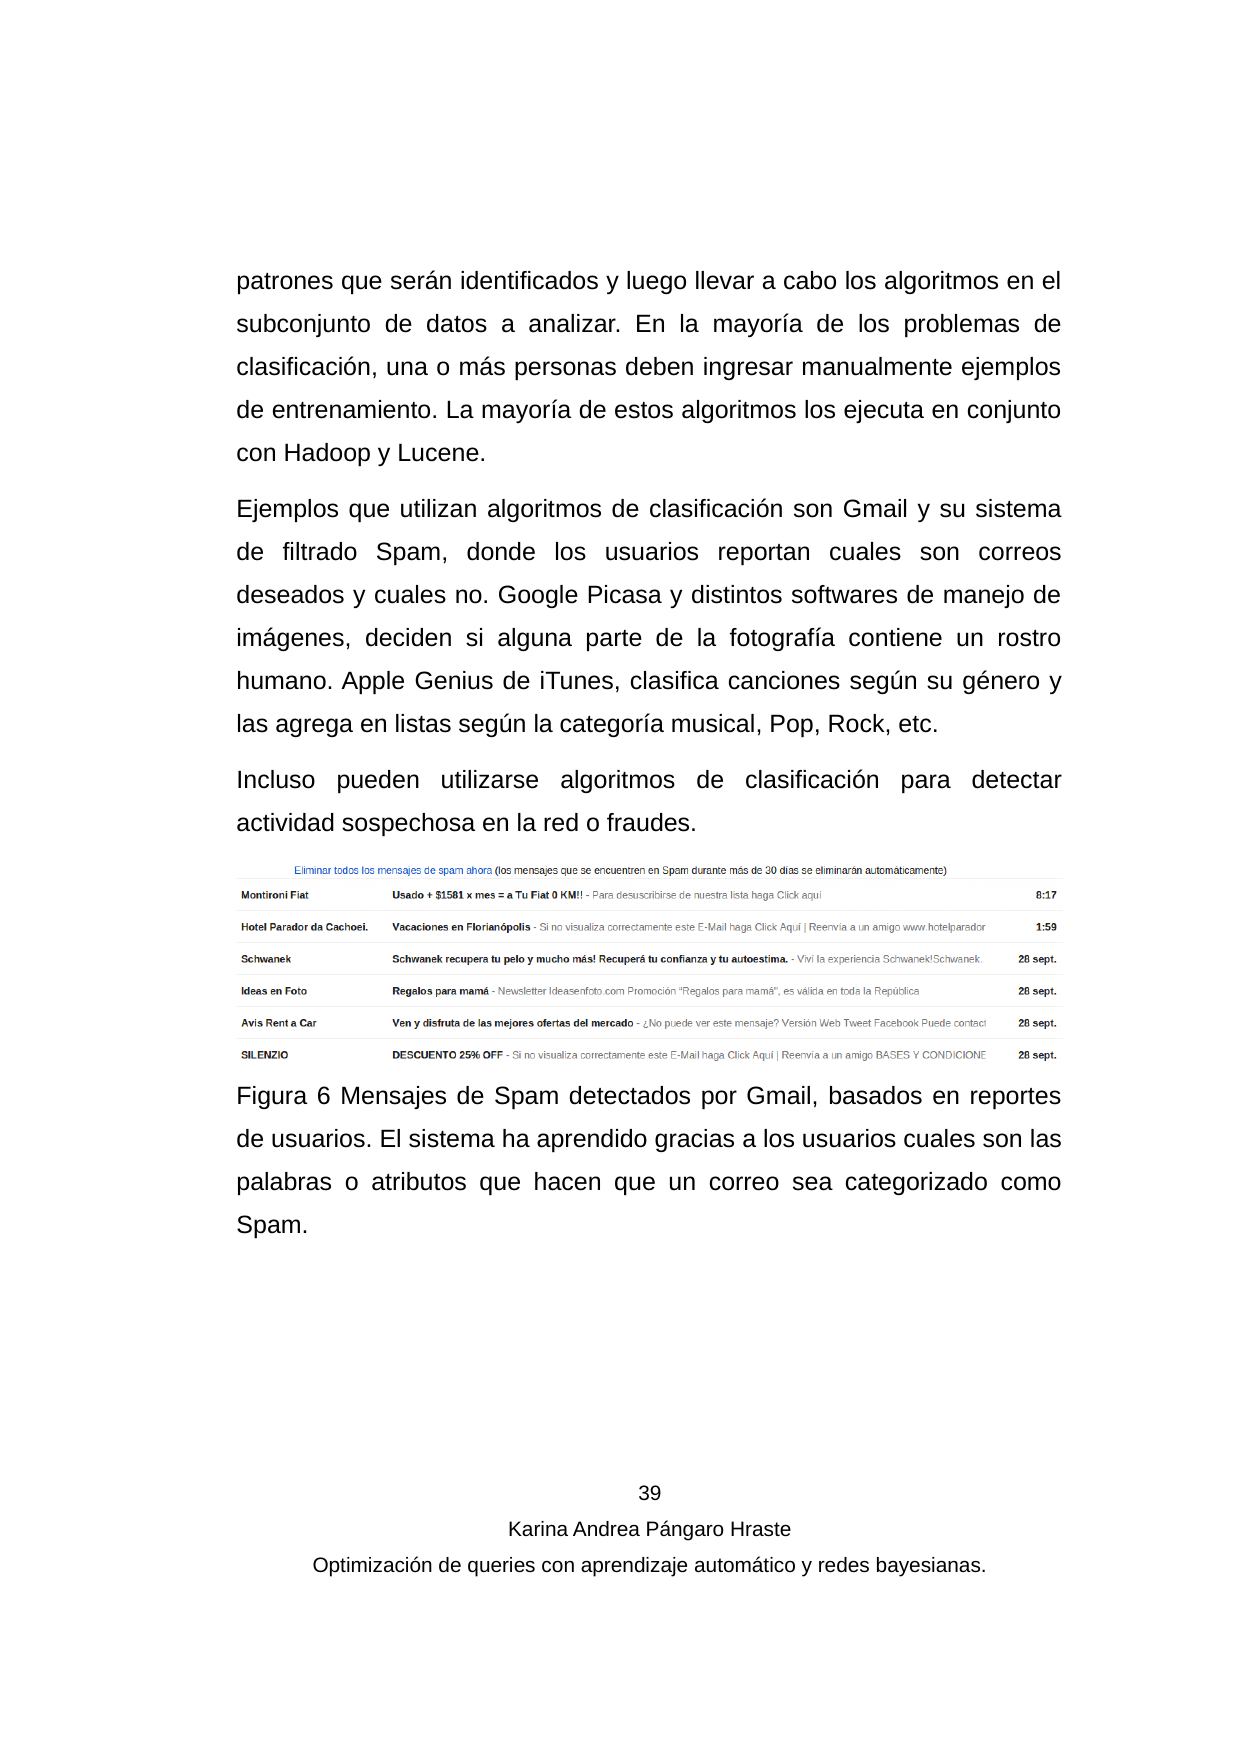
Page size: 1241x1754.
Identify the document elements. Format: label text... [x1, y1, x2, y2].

text patrones que serán identificados y luego llevar a cabo los algoritmos en el subconjunto de datos a analizar. En la mayoría de los problemas de clasificación, una o más personas deben ingresar manualmente ejemplos de entrenamiento. La mayoría de estos algoritmos los ejecuta en conjunto con Hadoop y Lucene. [236, 266, 1063, 467]
picture [236, 863, 1063, 1067]
text Ejemplos que utilizan algoritmos de clasificación son Gmail y su sistema de filtrado Spam, donde los usuarios reportan cuales son correos deseados y cuales no. Google Picasa y distintos softwares de manejo de imágenes, deciden si alguna parte de la fotografía contiene un rostro humano. Apple Genius de iTunes, clasifica canciones según su género y las agrega en listas según la categoría musical, Pop, Rock, etc. [236, 494, 1063, 738]
text Incluso pueden utilizarse algoritmos de clasificación para detectar actividad sospechosa en la red o fraudes. [236, 765, 1063, 837]
text Figura 6 Mensajes de Spam detectados por Gmail, basados en reportes de usuarios. El sistema ha aprendido gracias a los usuarios cuales son las palabras o atributos que hacen que un correo sea categorizado como Spam. [236, 1067, 1063, 1239]
